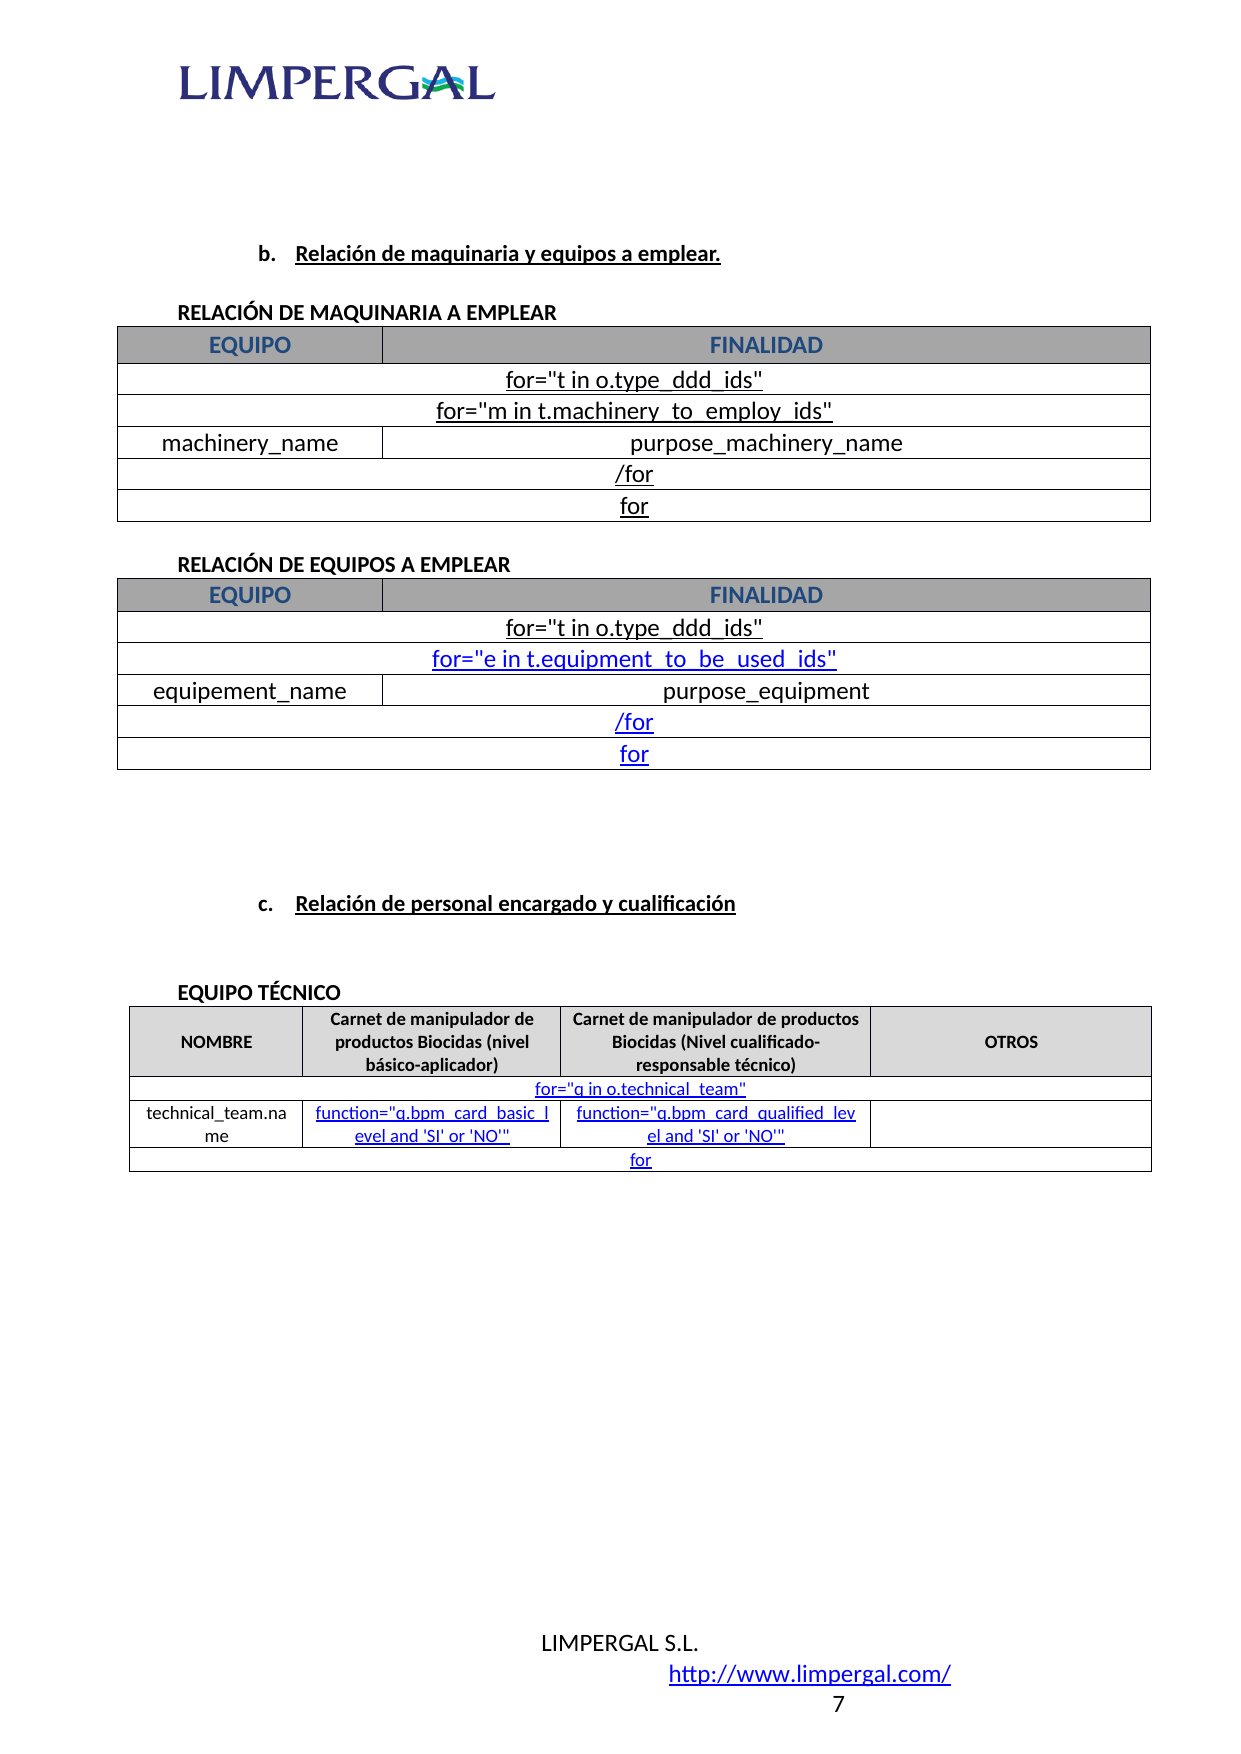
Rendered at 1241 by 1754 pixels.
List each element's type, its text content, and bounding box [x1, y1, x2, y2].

table_cell for="e in t.equipment_to_be_used_ids" [118, 643, 1150, 674]
subtitle EQUIPO TÉCNICO [177, 978, 1063, 1006]
table_cell technical_team.name [130, 1101, 302, 1147]
table_cell equipement_name [118, 675, 382, 705]
table_cell purpose_equipment [383, 675, 1150, 705]
table_cell for="m in t.machinery_to_employ_ids" [118, 395, 1150, 426]
table_header NOMBRE [130, 1007, 302, 1076]
table_cell [871, 1101, 1151, 1147]
table_cell for [118, 490, 1150, 521]
table_cell machinery_name [118, 427, 382, 457]
table_header OTROS [871, 1007, 1151, 1076]
table_header Carnet de manipulador de productos Biocidas (nivel básico-aplicador) [303, 1007, 560, 1076]
subtitle Relación de maquinaria y equipos a emplear. [258, 239, 1063, 267]
table_header Carnet de manipulador de productos Biocidas (Nivel cualificado-responsable técnico) [561, 1007, 870, 1076]
table_cell purpose_machinery_name [383, 427, 1150, 457]
table_cell for [118, 738, 1150, 768]
table_cell /for [118, 459, 1150, 489]
table_header EQUIPO [118, 327, 382, 363]
table_cell for="q in o.technical_team" [130, 1077, 1151, 1100]
table_cell function="q.bpm_card_basic_level and 'SI' or 'NO'" [303, 1101, 560, 1147]
table_cell for [130, 1148, 1151, 1171]
table_header FINALIDAD [383, 579, 1150, 611]
subtitle RELACIÓN DE EQUIPOS A EMPLEAR [177, 550, 1063, 578]
table_cell /for [118, 706, 1150, 737]
picture [177, 44, 498, 103]
table_cell function="q.bpm_card_qualified_level and 'SI' or 'NO'" [561, 1101, 870, 1147]
table_cell for="t in o.type_ddd_ids" [118, 364, 1150, 394]
table_cell for="t in o.type_ddd_ids" [118, 612, 1150, 642]
subtitle Relación de personal encargado y cualificación [258, 889, 1063, 917]
table_header EQUIPO [118, 579, 382, 611]
subtitle RELACIÓN DE MAQUINARIA A EMPLEAR [177, 298, 1063, 326]
table_header FINALIDAD [383, 327, 1150, 363]
